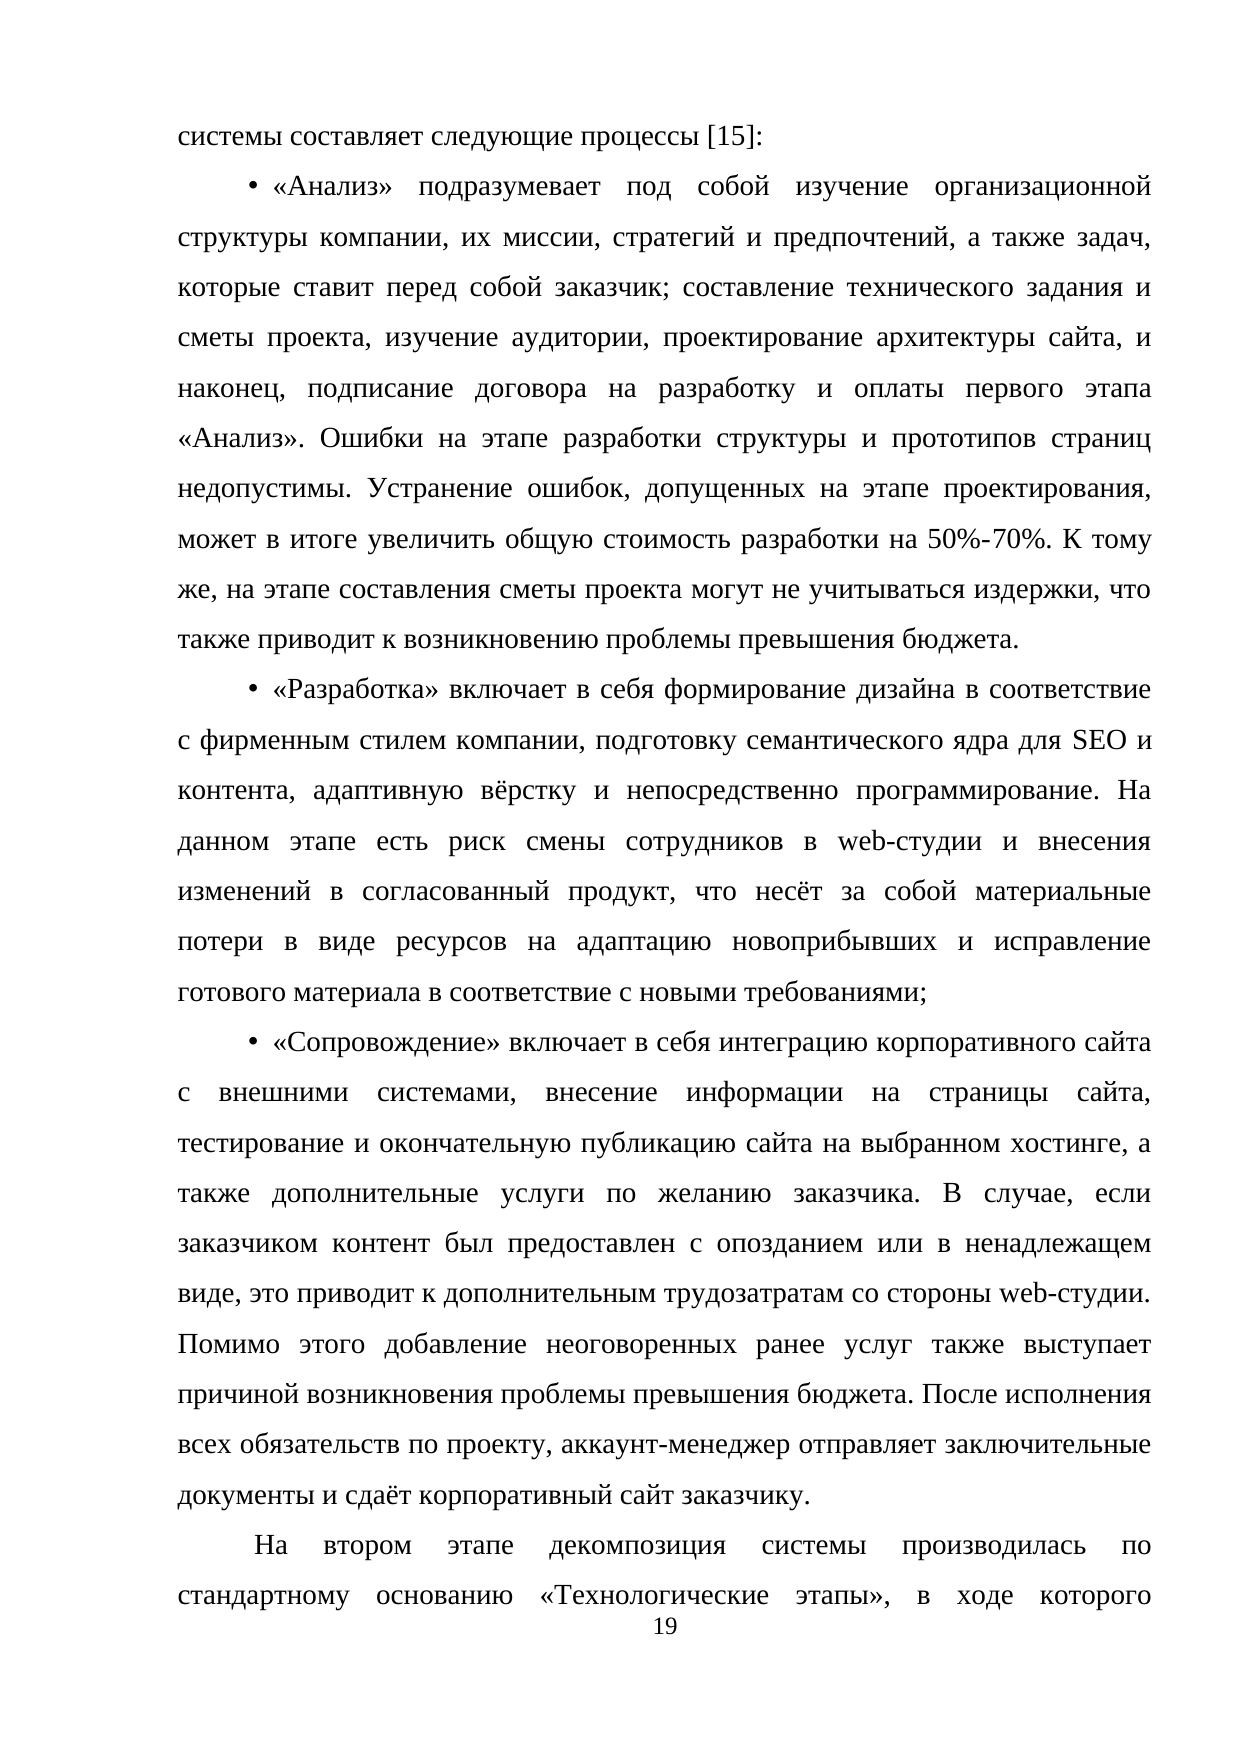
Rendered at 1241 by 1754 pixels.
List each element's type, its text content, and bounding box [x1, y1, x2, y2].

list «Разработка» включает в себя формирование дизайна в соответствие с фирменным стилем компании, подготовку семантического ядра для SEO и контента, адаптивную вёрстку и непосредственно программирование. На данном этапе есть риск смены сотрудников в web-студии и внесения изменений в согласованный продукт, что несёт за собой материальные потери в виде ресурсов на адаптацию новоприбывших и исправление готового материала в соответствие с новыми требованиями; [177, 672, 1152, 1007]
list «Сопровождение» включает в себя интеграцию корпоративного сайта с внешними системами, внесение информации на страницы сайта, тестирование и окончательную публикацию сайта на выбранном хостинге, а также дополнительные услуги по желанию заказчика. В случае, если заказчиком контент был предоставлен с опозданием или в ненадлежащем виде, это приводит к дополнительным трудозатратам со стороны web-студии. Помимо этого добавление неоговоренных ранее услуг также выступает причиной возникновения проблемы превышения бюджета. После исполнения всех обязательств по проекту, аккаунт-менеджер отправляет заключительные документы и сдаёт корпоративный сайт заказчику. [177, 1024, 1152, 1510]
text На втором этапе декомпозиция системы производилась по стандартному основанию «Технологические этапы», в ходе которого [177, 1527, 1152, 1611]
list «Анализ» подразумевает под собой изучение организационной структуры компании, их миссии, стратегий и предпочтений, а также задач, которые ставит перед собой заказчик; составление технического задания и сметы проекта, изучение аудитории, проектирование архитектуры сайта, и наконец, подписание договора на разработку и оплаты первого этапа «Анализ». Ошибки на этапе разработки структуры и прототипов страниц недопустимы. Устранение ошибок, допущенных на этапе проектирования, может в итоге увеличить общую стоимость разработки на 50%-70%. К тому же, на этапе составления сметы проекта могут не учитываться издержки, что также приводит к возникновению проблемы превышения бюджета. [177, 168, 1152, 655]
text системы составляет следующие процессы [15]: [177, 118, 1152, 152]
